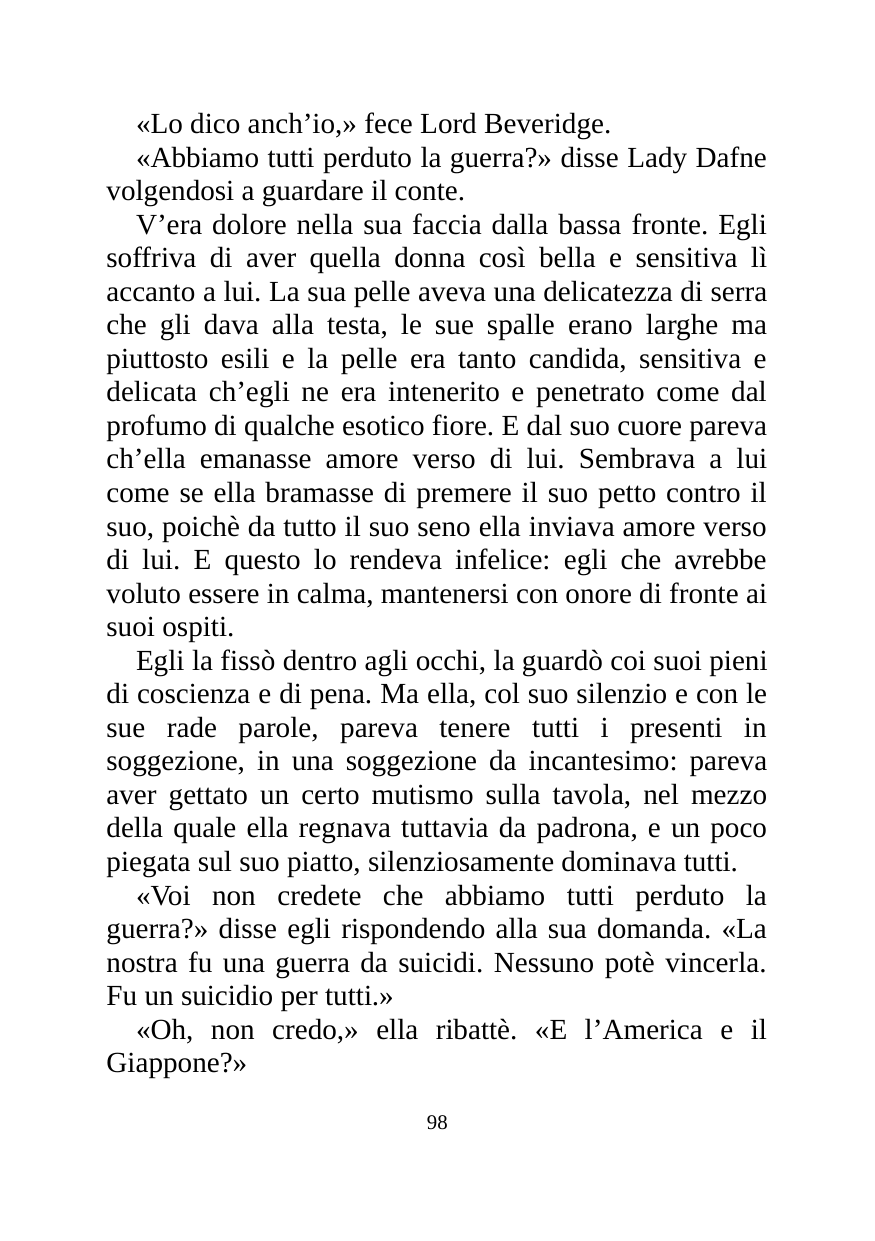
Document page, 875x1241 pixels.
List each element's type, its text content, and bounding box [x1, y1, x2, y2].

text «Abbiamo tutti perduto la guerra?» disse Lady Dafne volgendosi a guardare il conte. [106, 140, 768, 207]
text Egli la fissò dentro agli occhi, la guardò coi suoi pieni di coscienza e di pena. Ma ella, col suo silenzio e con le sue rade parole, pareva tenere tutti i presenti in soggezione, in una soggezione da incantesimo: pareva aver gettato un certo mutismo sulla tavola, nel mezzo della quale ella regnava tuttavia da padrona, e un poco piegata sul suo piatto, silenziosamente dominava tutti. [106, 643, 768, 878]
text V’era dolore nella sua faccia dalla bassa fronte. Egli soffriva di aver quella donna così bella e sensitiva lì accanto a lui. La sua pelle aveva una delicatezza di serra che gli dava alla testa, le sue spalle erano larghe ma piuttosto esili e la pelle era tanto candida, sensitiva e delicata ch’egli ne era intenerito e penetrato come dal profumo di qualche esotico fiore. E dal suo cuore pareva ch’ella emanasse amore verso di lui. Sembrava a lui come se ella bramasse di premere il suo petto contro il suo, poichè da tutto il suo seno ella inviava amore verso di lui. E questo lo rendeva infelice: egli che avrebbe voluto essere in calma, mantenersi con onore di fronte ai suoi ospiti. [106, 207, 768, 643]
text «Voi non credete che abbiamo tutti perduto la guerra?» disse egli rispondendo alla sua domanda. «La nostra fu una guerra da suicidi. Nessuno potè vincerla. Fu un suicidio per tutti.» [106, 878, 768, 1012]
text «Lo dico anch’io,» fece Lord Beveridge. [106, 106, 768, 140]
text «Oh, non credo,» ella ribattè. «E l’America e il Giappone?» [106, 1012, 768, 1079]
